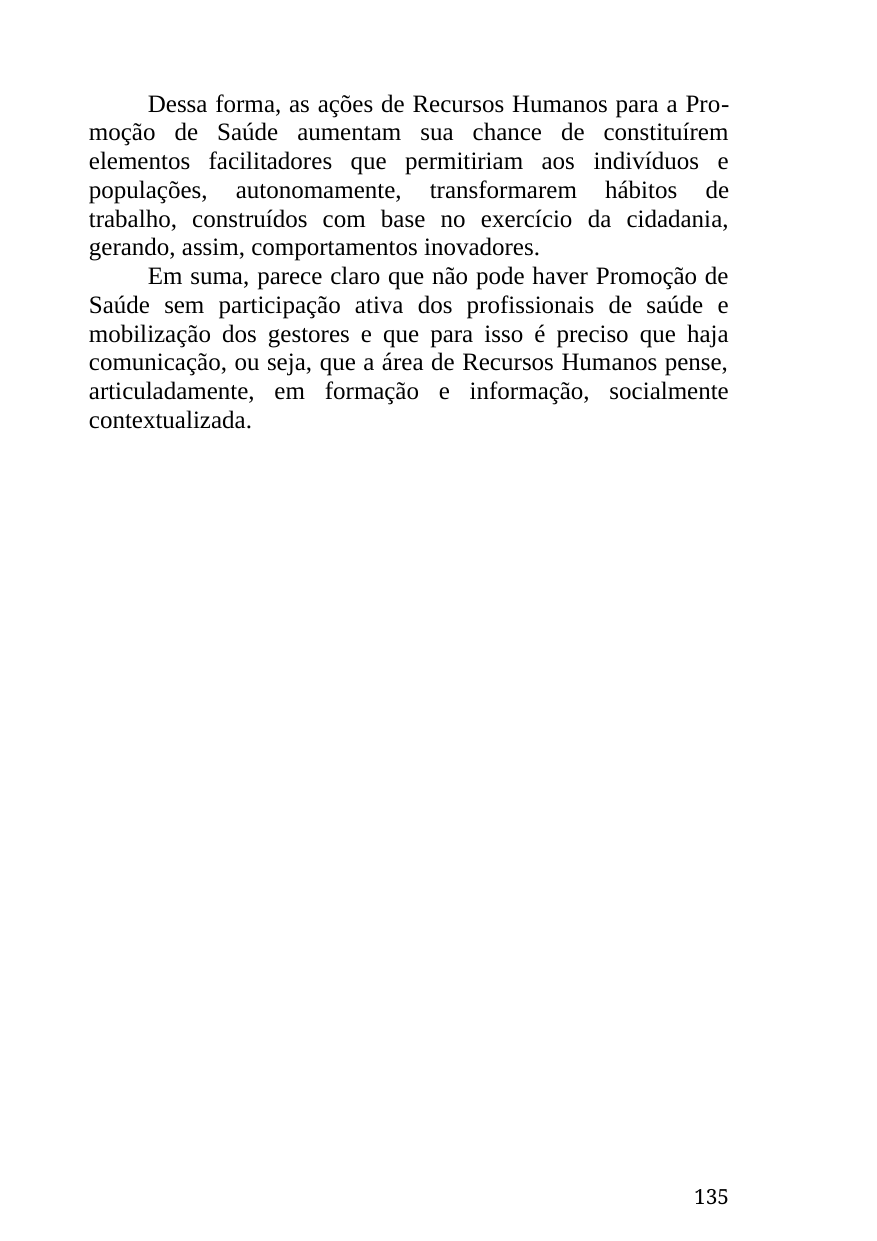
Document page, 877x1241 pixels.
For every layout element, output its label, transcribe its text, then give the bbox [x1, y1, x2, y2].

text Em suma, parece claro que não pode haver Promoção de Saúde sem participação ativa dos profissionais de saúde e mobilização dos gestores e que para isso é preciso que haja comunicação, ou seja, que a área de Recursos Humanos pense, articuladamente, em formação e informação, socialmente contextualizada. [89, 261, 729, 434]
text Dessa forma, as ações de Recursos Humanos para a Pro­moção de Saúde aumentam sua chance de constituírem elementos facilitadores que permitiriam aos indivíduos e populações, autonomamente, transformarem hábitos de trabalho, construídos com base no exercício da cidadania, gerando, assim, comportamentos inovadores. [89, 89, 729, 261]
